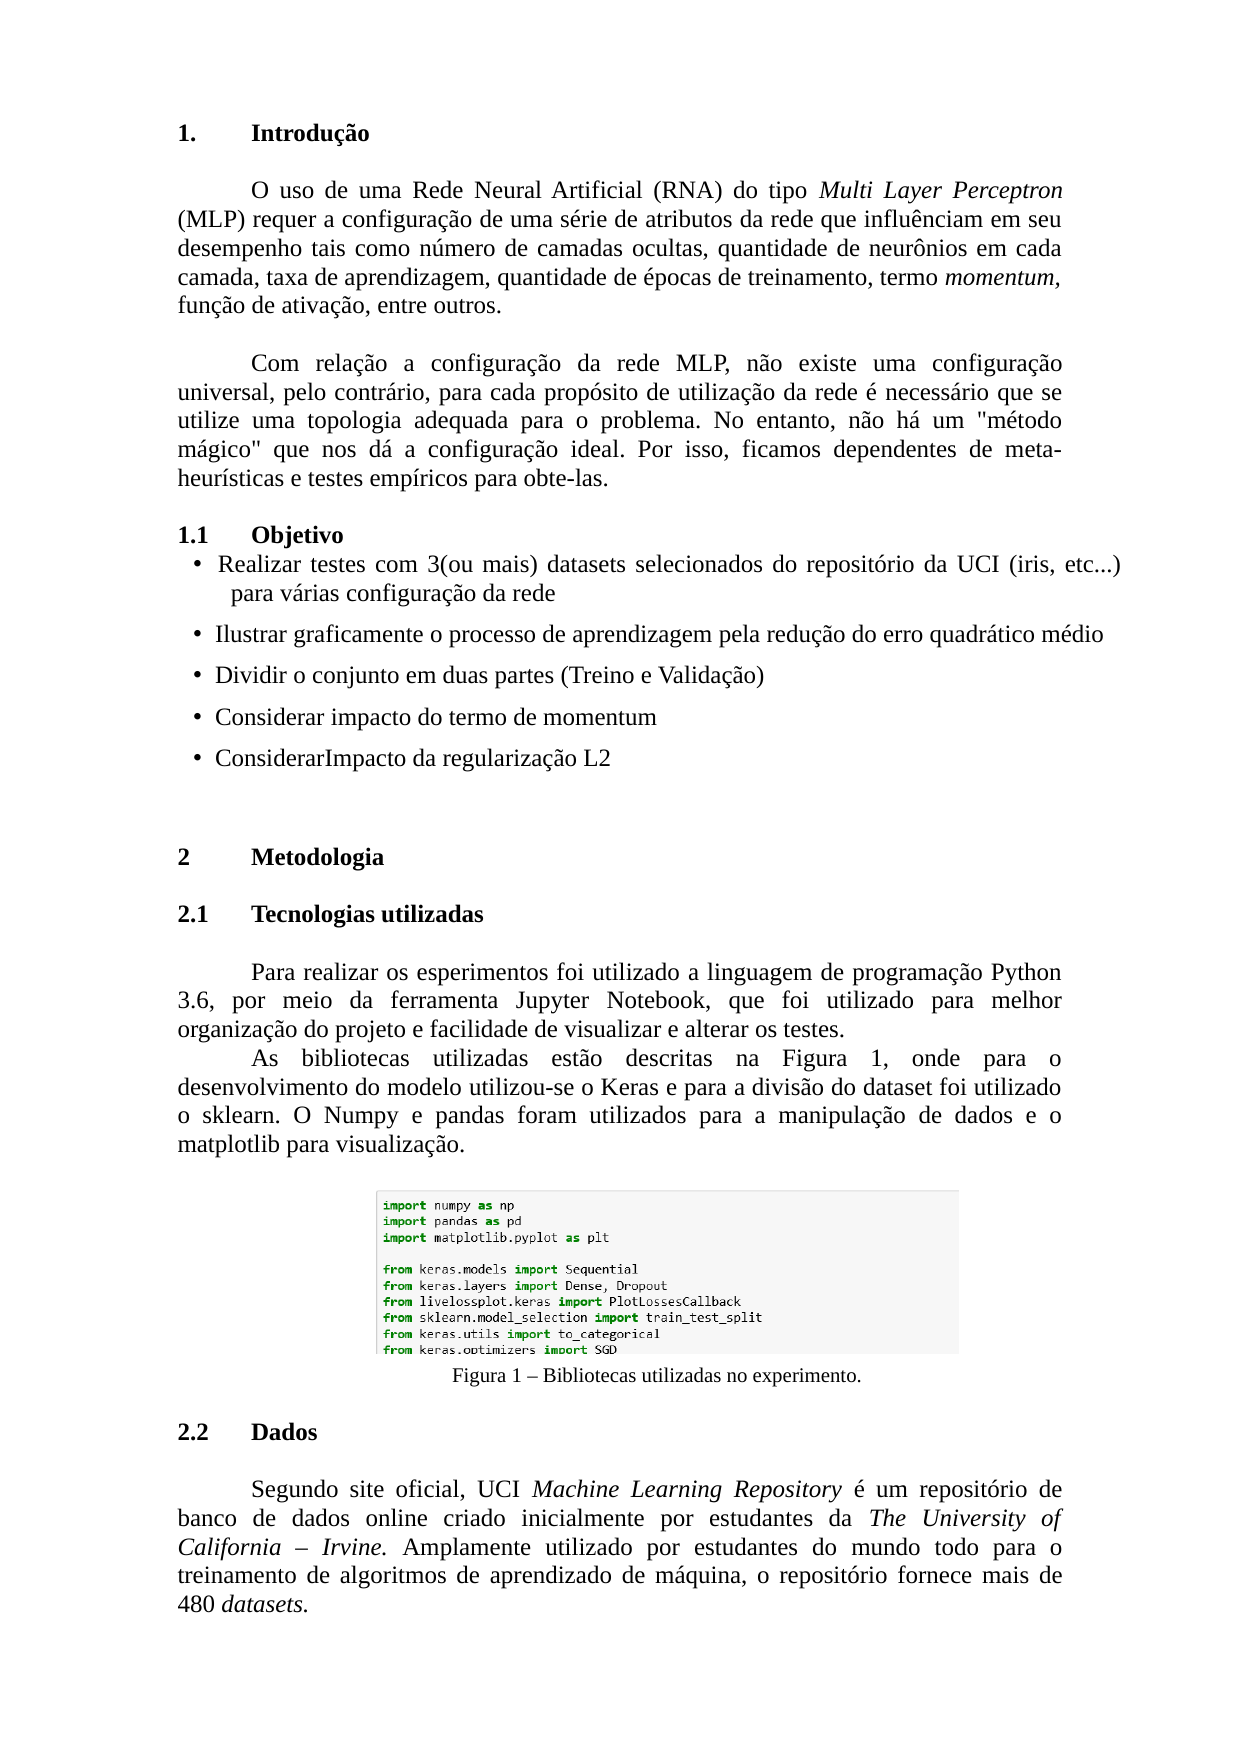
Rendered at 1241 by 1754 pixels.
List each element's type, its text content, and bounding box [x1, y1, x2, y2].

text As bibliotecas utilizadas estão descritas na Figura 1, onde para o desenvolvimento do modelo utilizou-se o Keras e para a divisão do dataset foi utilizado o sklearn. O Numpy e pandas foram utilizados para a manipulação de dados e o matplotlib para visualização. [177, 1043, 1063, 1158]
text Figura 1 – Bibliotecas utilizadas no experimento. [177, 1359, 1063, 1388]
text Com relação a configuração da rede MLP, não existe uma configuração universal, pelo contrário, para cada propósito de utilização da rede é necessário que se utilize uma topologia adequada para o problema. No entanto, não há um "método mágico" que nos dá a configuração ideal. Por isso, ficamos dependentes de meta-heurísticas e testes empíricos para obte-las. [177, 348, 1063, 492]
text 1. Introdução [177, 118, 1063, 147]
text Segundo site oficial, UCI Machine Learning Repository é um repositório de banco de dados online criado inicialmente por estudantes da The University of California – Irvine. Amplamente utilizado por estudantes do mundo todo para o treinamento de algoritmos de aprendizado de máquina, o repositório fornece mais de 480 datasets. [177, 1474, 1063, 1618]
list Dividir o conjunto em duas partes (Treino e Validação) [193, 661, 1122, 689]
list Realizar testes com 3(ou mais) datasets selecionados do repositório da UCI (iris, etc...) para várias configuração da rede [193, 549, 1122, 607]
picture [371, 1187, 506, 1334]
list ConsiderarImpacto da regularização L2 [193, 743, 1122, 772]
list Ilustrar graficamente o processo de aprendizagem pela redução do erro quadrático médio [193, 619, 1122, 648]
text 2 Metodologia [177, 842, 1063, 871]
list Considerar impacto do termo de momentum [193, 702, 1122, 731]
text 2.2 Dados [177, 1417, 1063, 1446]
text Para realizar os esperimentos foi utilizado a linguagem de programação Python 3.6, por meio da ferramenta Jupyter Notebook, que foi utilizado para melhor organização do projeto e facilidade de visualizar e alterar os testes. [177, 957, 1063, 1043]
text 2.1 Tecnologias utilizadas [177, 899, 1063, 928]
text O uso de uma Rede Neural Artificial (RNA) do tipo Multi Layer Perceptron (MLP) requer a configuração de uma série de atributos da rede que influênciam em seu desempenho tais como número de camadas ocultas, quantidade de neurônios em cada camada, taxa de aprendizagem, quantidade de épocas de treinamento, termo momentum, função de ativação, entre outros. [177, 176, 1063, 319]
text 1.1 Objetivo [177, 521, 1063, 549]
